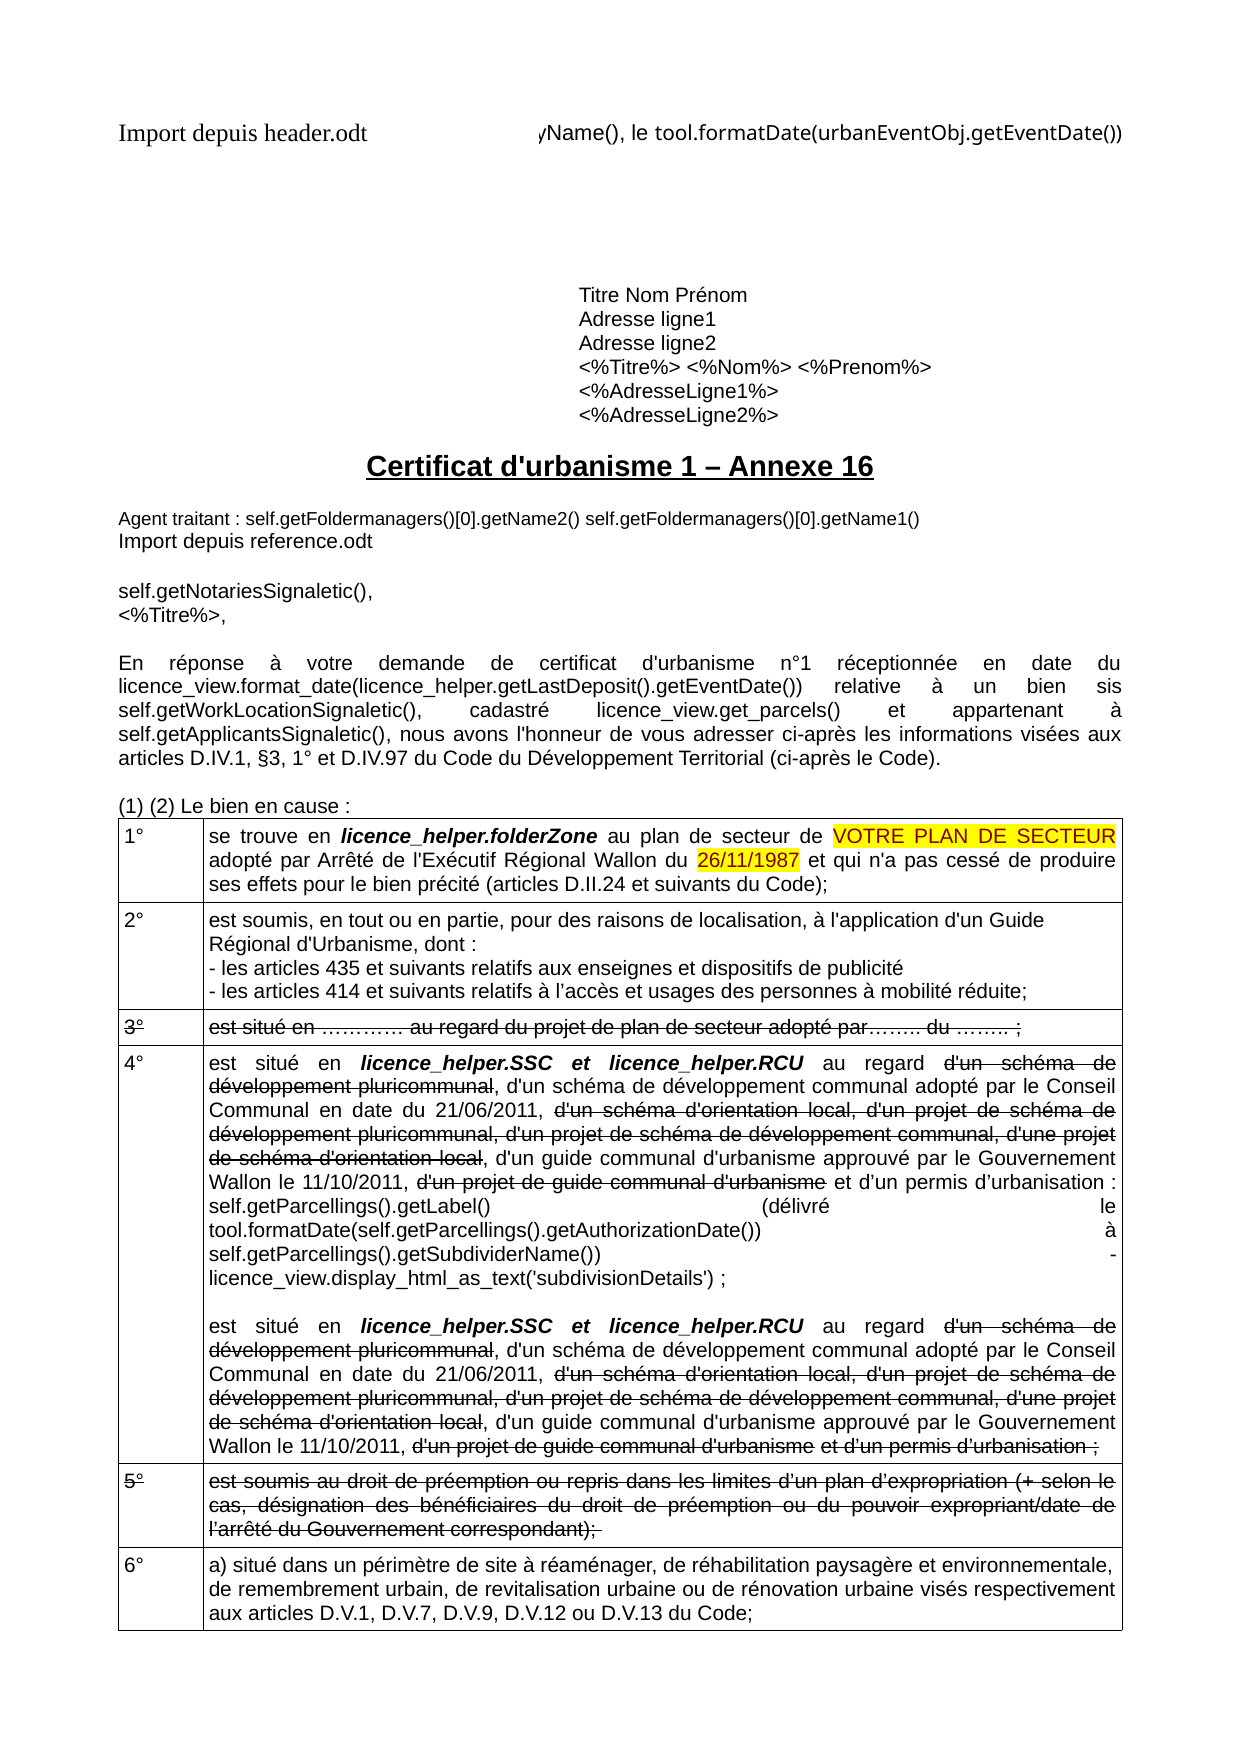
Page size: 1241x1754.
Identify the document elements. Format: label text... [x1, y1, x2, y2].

text (1) (2) Le bien en cause : [118, 794, 1122, 818]
text <%Titre%> <%Nom%> <%Prenom%> <%AdresseLigne1%> <%AdresseLigne2%> [578, 355, 1081, 427]
table_cell est soumis au droit de préemption ou repris dans les limites d’un plan d’expropriation (+ selon le cas, désignation des bénéficiaires du droit de préemption ou du pouvoir expropriant/date de l’arrêté du Gouvernement correspondant); [204, 1464, 1122, 1547]
table_cell 2° [119, 903, 203, 1009]
table_cell est situé en licence_helper.SSC et licence_helper.RCU au regard d'un schéma de développement pluricommunal, d'un schéma de développement communal adopté par le Conseil Communal en date du 21/06/2011, d'un schéma d'orientation local, d'un projet de schéma de développement pluricommunal, d'un projet de schéma de développement communal, d'une projet de schéma d'orientation local, d'un guide communal d'urbanisme approuvé par le Gouvernement Wallon le 11/10/2011, d'un projet de guide communal d'urbanisme et d’un permis d’urbanisation : self.getParcellings().getLabel() (délivré le tool.formatDate(self.getParcellings().getAuthorizationDate()) à self.getParcellings().getSubdividerName()) - licence_view.display_html_as_text('subdivisionDetails') ; est situé en licence_helper.SSC et licence_helper.RCU au regard d'un schéma de développement pluricommunal, d'un schéma de développement communal adopté par le Conseil Communal en date du 21/06/2011, d'un schéma d'orientation local, d'un projet de schéma de développement pluricommunal, d'un projet de schéma de développement communal, d'une projet de schéma d'orientation local, d'un guide communal d'urbanisme approuvé par le Gouvernement Wallon le 11/10/2011, d'un projet de guide communal d'urbanisme et d’un permis d’urbanisation ; [204, 1046, 1122, 1463]
table_cell 3° [119, 1010, 203, 1044]
text Titre Nom Prénom Adresse ligne1 Adresse ligne2 [578, 283, 1081, 355]
table_header se trouve en licence_helper.folderZone au plan de secteur de VOTRE PLAN DE SECTEUR adopté par Arrêté de l'Exécutif Régional Wallon du 26/11/1987 et qui n'a pas cessé de produire ses effets pour le bien précité (articles D.II.24 et suivants du Code); [204, 819, 1122, 902]
text Agent traitant : self.getFoldermanagers()[0].getName2() self.getFoldermanagers()[0].getName1() [118, 508, 1122, 529]
table_cell 5° [119, 1464, 203, 1547]
table_cell 6° [119, 1548, 203, 1630]
title Certificat d'urbanisme 1 – Annexe 16 [118, 449, 1122, 483]
text En réponse à votre demande de certificat d'urbanisme n°1 réceptionnée en date du licence_view.format_date(licence_helper.getLastDeposit().getEventDate()) relative à un bien sis self.getWorkLocationSignaletic(), cadastré licence_view.get_parcels() et appartenant à self.getApplicantsSignaletic(), nous avons l'honneur de vous adresser ci-après les informations visées aux articles D.IV.1, §3, 1° et D.IV.97 du Code du Développement Territorial (ci-après le Code). [118, 650, 1122, 770]
text self.getNotariesSignaletic(), [118, 578, 1122, 602]
table_cell a) situé dans un périmètre de site à réaménager, de réhabilitation paysagère et environnementale, de remembrement urbain, de revitalisation urbaine ou de rénovation urbaine visés respectivement aux articles D.V.1, D.V.7, D.V.9, D.V.12 ou D.V.13 du Code; [204, 1548, 1122, 1630]
text tool.getCityName(), le tool.formatDate(urbanEventObj.getEventDate()) [118, 118, 1122, 427]
table_cell est situé en ………… au regard du projet de plan de secteur adopté par…….. du …….. ; [204, 1010, 1122, 1044]
table_header 1° [119, 819, 203, 902]
text Import depuis header.odt [118, 118, 539, 147]
text <%Titre%>, [118, 602, 1122, 626]
table_cell 4° [119, 1046, 203, 1463]
text Import depuis reference.odt [118, 529, 1122, 553]
table_cell est soumis, en tout ou en partie, pour des raisons de localisation, à l'application d'un Guide Régional d'Urbanisme, dont : - les articles 435 et suivants relatifs aux enseignes et dispositifs de publicité - les articles 414 et suivants relatifs à l’accès et usages des personnes à mobilité réduite; [204, 903, 1122, 1009]
